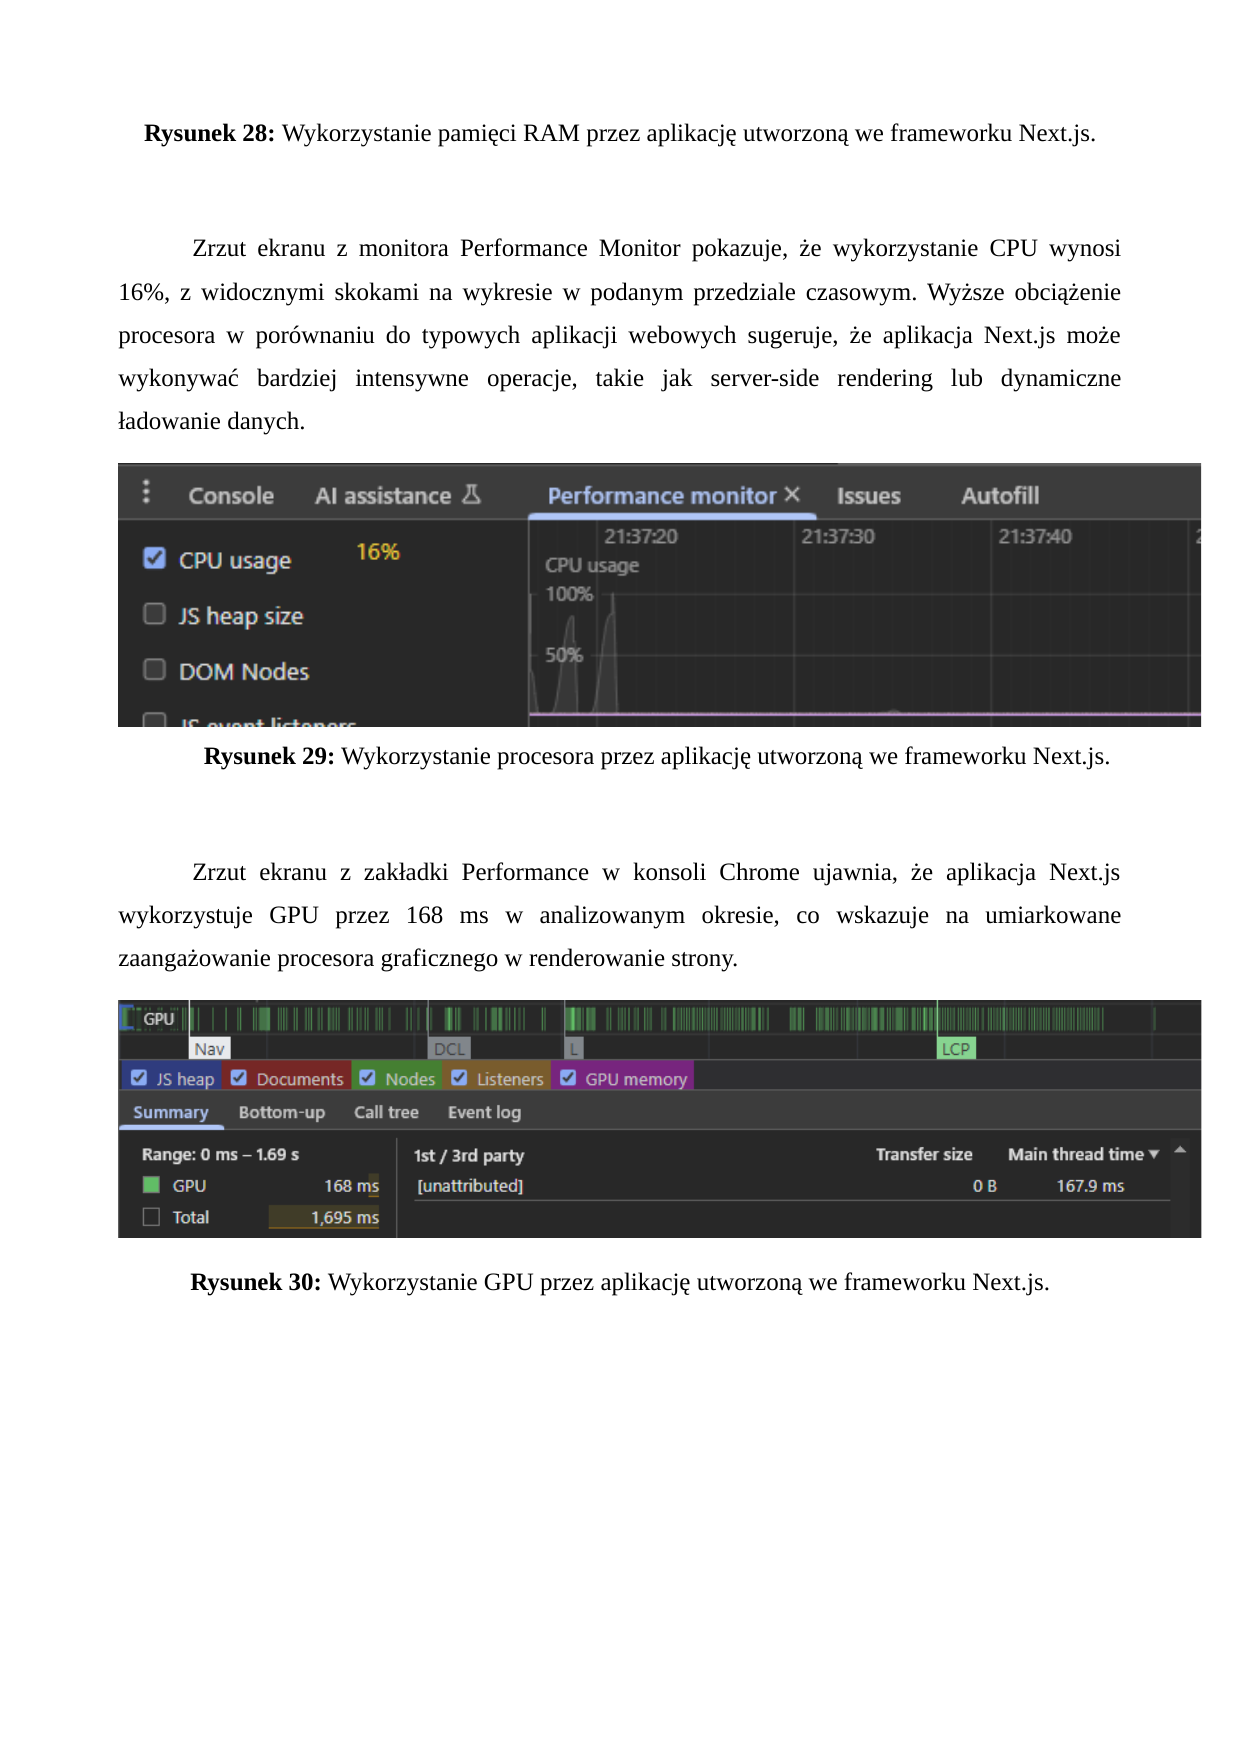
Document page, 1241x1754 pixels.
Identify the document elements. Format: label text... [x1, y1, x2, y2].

picture [118, 463, 1202, 727]
text Zrzut ekranu z monitora Performance Monitor pokazuje, że wykorzystanie CPU wynosi 16%, z widocznymi skokami na wykresie w podanym przedziale czasowym. Wyższe obciążenie procesora w porównaniu do typowych aplikacji webowych sugeruje, że aplikacja Next.js może wykonywać bardziej intensywne operacje, takie jak server-side rendering lub dynamiczne ładowanie danych. [118, 233, 1122, 435]
text Zrzut ekranu z zakładki Performance w konsoli Chrome ujawnia, że aplikacja Next.js wykorzystuje GPU przez 168 ms w analizowanym okresie, co wskazuje na umiarkowane zaangażowanie procesora graficznego w renderowanie strony. [118, 857, 1122, 972]
text Rysunek 30: Wykorzystanie GPU przez aplikację utworzoną we frameworku Next.js. [118, 1267, 1122, 1296]
text Rysunek 28: Wykorzystanie pamięci RAM przez aplikację utworzoną we frameworku Next.js. [118, 118, 1122, 147]
text Rysunek 29: Wykorzystanie procesora przez aplikację utworzoną we frameworku Next.js. [118, 727, 1122, 770]
picture [118, 1000, 1202, 1238]
